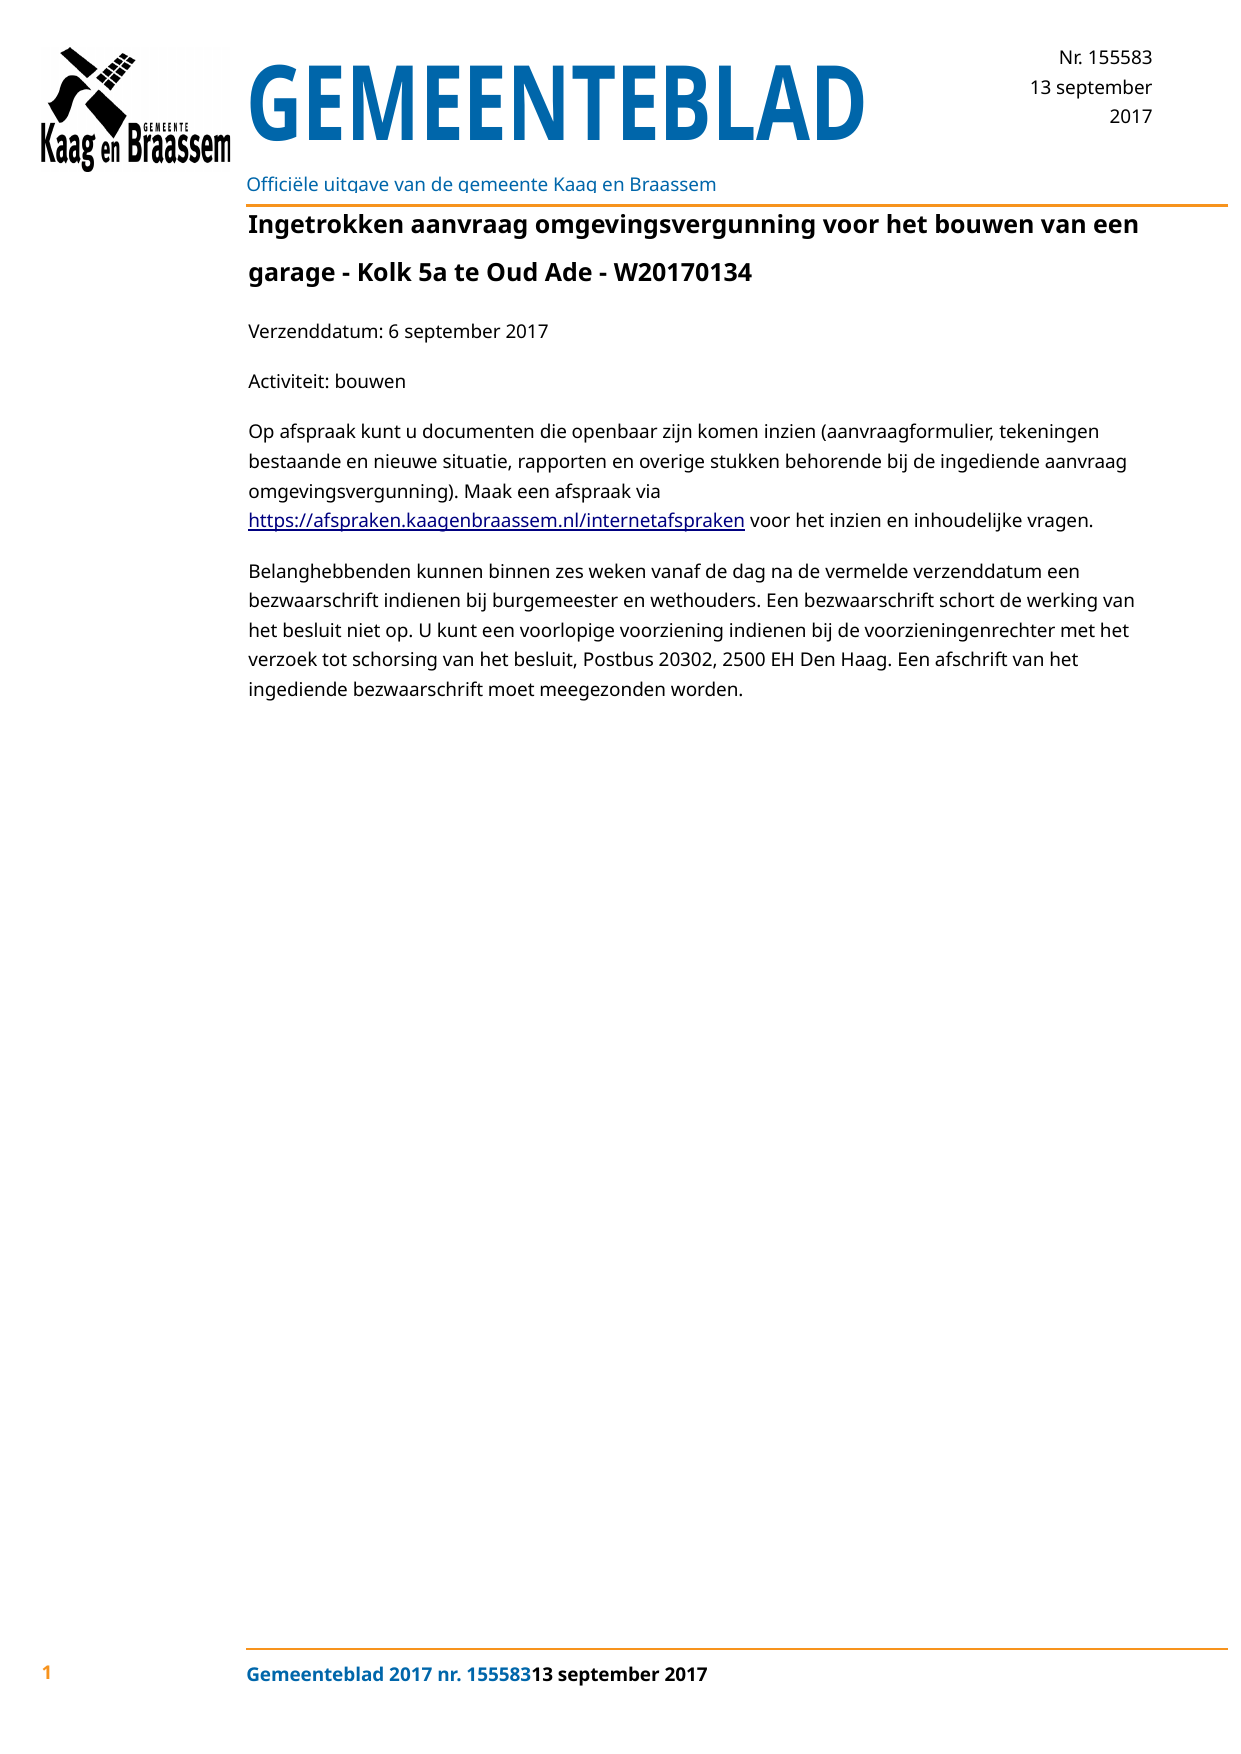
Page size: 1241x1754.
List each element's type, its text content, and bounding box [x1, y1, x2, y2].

text Op afspraak kunt u documenten die openbaar zijn komen inzien (aanvraagformulier, tekeningen bestaande en nieuwe situatie, rapporten en overige stukken behorende bij de ingediende aanvraag omgevingsvergunning). Maak een afspraak via https://afspraken.kaagenbraassem.nl/internetafspraken voor het inzien en inhoudelijke vragen. [248, 419, 1152, 533]
text Ingetrokken aanvraag omgevingsvergunning voor het bouwen van een garage - Kolk 5a te Oud Ade - W20170134 [248, 207, 1152, 288]
text Belanghebbenden kunnen binnen zes weken vanaf de dag na de vermelde verzenddatum een bezwaarschrift indienen bij burgemeester en wethouders. Een bezwaarschrift schort de werking van het besluit niet op. U kunt een voorlopige voorziening indienen bij de voorzieningenrechter met het verzoek tot schorsing van het besluit, Postbus 20302, 2500 EH Den Haag. Een afschrift van het ingediende bezwaarschrift moet meegezonden worden. [248, 558, 1152, 702]
text Verzenddatum: 6 september 2017 [248, 318, 1152, 344]
picture [41, 47, 231, 172]
text Activiteit: bouwen [248, 368, 1152, 394]
